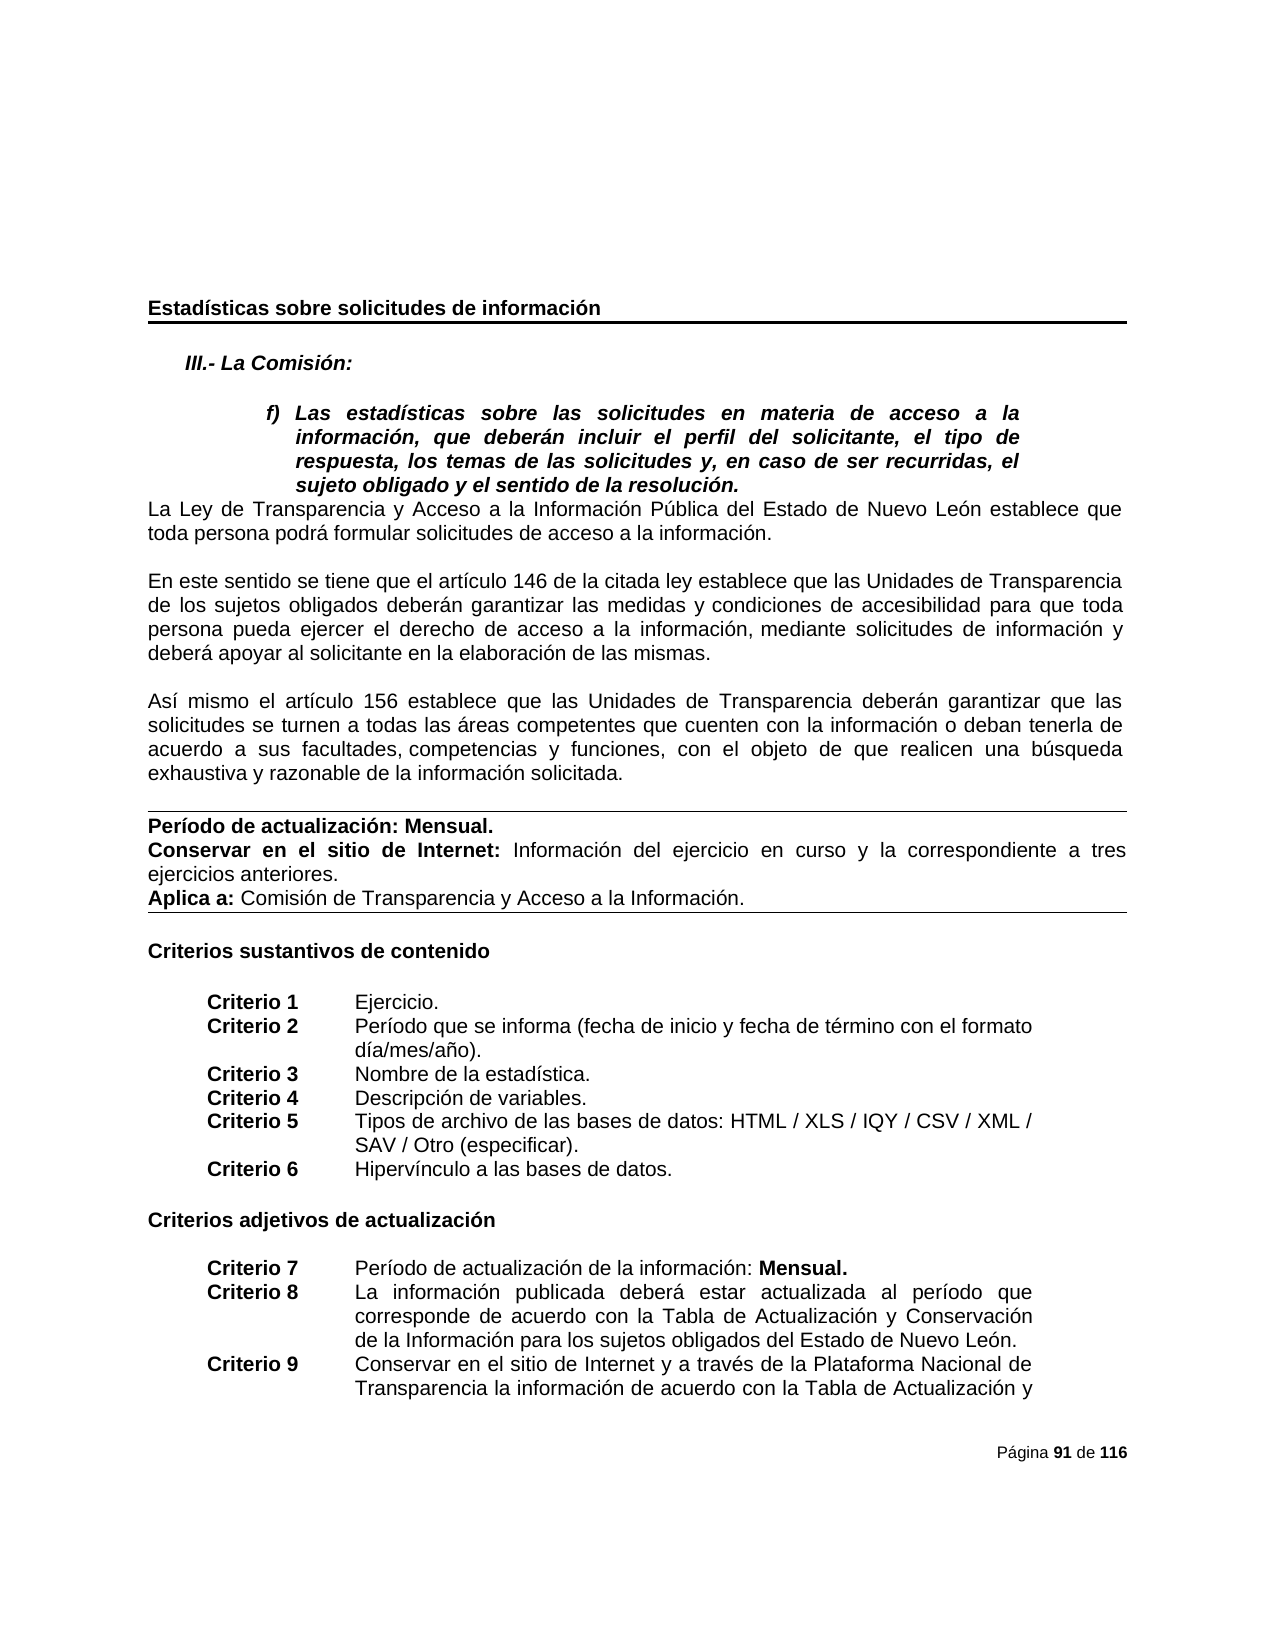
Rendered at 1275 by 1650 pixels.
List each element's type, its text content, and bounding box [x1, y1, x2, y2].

text En este sentido se tiene que el artículo 146 de la citada ley establece que las Unidades de Transparencia de los sujetos obligados deberán garantizar las medidas y condiciones de accesibilidad para que toda persona pueda ejercer el derecho de acceso a la información, mediante solicitudes de información y deberá apoyar al solicitante en la elaboración de las mismas. [148, 569, 1124, 665]
text Criterio 8 La información publicada deberá estar actualizada al período que corresponde de acuerdo con la Tabla de Actualización y Conservación de la Información para los sujetos obligados del Estado de Nuevo León. [207, 1279, 1033, 1351]
text Estadísticas sobre solicitudes de información [148, 295, 1127, 321]
text La Ley de Transparencia y Acceso a la Información Pública del Estado de Nuevo León establece que toda persona podrá formular solicitudes de acceso a la información. [148, 497, 1124, 545]
text Criterio 7 Período de actualización de la información: Mensual. [207, 1256, 1033, 1279]
text Criterio 1 Ejercicio. [207, 989, 1033, 1013]
subtitle III.- La Comisión: [185, 351, 1039, 375]
list f) Las estadísticas sobre las solicitudes en materia de acceso a la información, que deberán incluir el perfil del solicitante, el tipo de respuesta, los temas de las solicitudes y, en caso de ser recurridas, el sujeto obligado y el sentido de la resolución. [266, 401, 1023, 497]
text Criterios adjetivos de actualización [148, 1208, 1127, 1232]
text Criterio 9 Conservar en el sitio de Internet y a través de la Plataforma Nacional de Transparencia la información de acuerdo con la Tabla de Actualización y [207, 1351, 1033, 1399]
text Criterio 2 Período que se informa (fecha de inicio y fecha de término con el formato día/mes/año). [207, 1013, 1033, 1061]
text Criterio 4 Descripción de variables. [207, 1085, 1033, 1109]
text Criterio 3 Nombre de la estadística. [207, 1061, 1033, 1085]
text Así mismo el artículo 156 establece que las Unidades de Transparencia deberán garantizar que las solicitudes se turnen a todas las áreas competentes que cuenten con la información o deban tenerla de acuerdo a sus facultades, competencias y funciones, con el objeto de que realicen una búsqueda exhaustiva y razonable de la información solicitada. [148, 689, 1124, 784]
text Período de actualización: Mensual. [148, 812, 1127, 838]
text Aplica a: Comisión de Transparencia y Acceso a la Información. [148, 883, 1127, 912]
text Criterio 6 Hipervínculo a las bases de datos. [207, 1157, 1033, 1181]
text Conservar en el sitio de Internet: Información del ejercicio en curso y la correspondiente a tres ejercicios anteriores. [148, 838, 1127, 883]
text Criterios sustantivos de contenido [148, 939, 1127, 963]
text Criterio 5 Tipos de archivo de las bases de datos: HTML / XLS / IQY / CSV / XML / SAV / Otro (especificar). [207, 1109, 1033, 1157]
